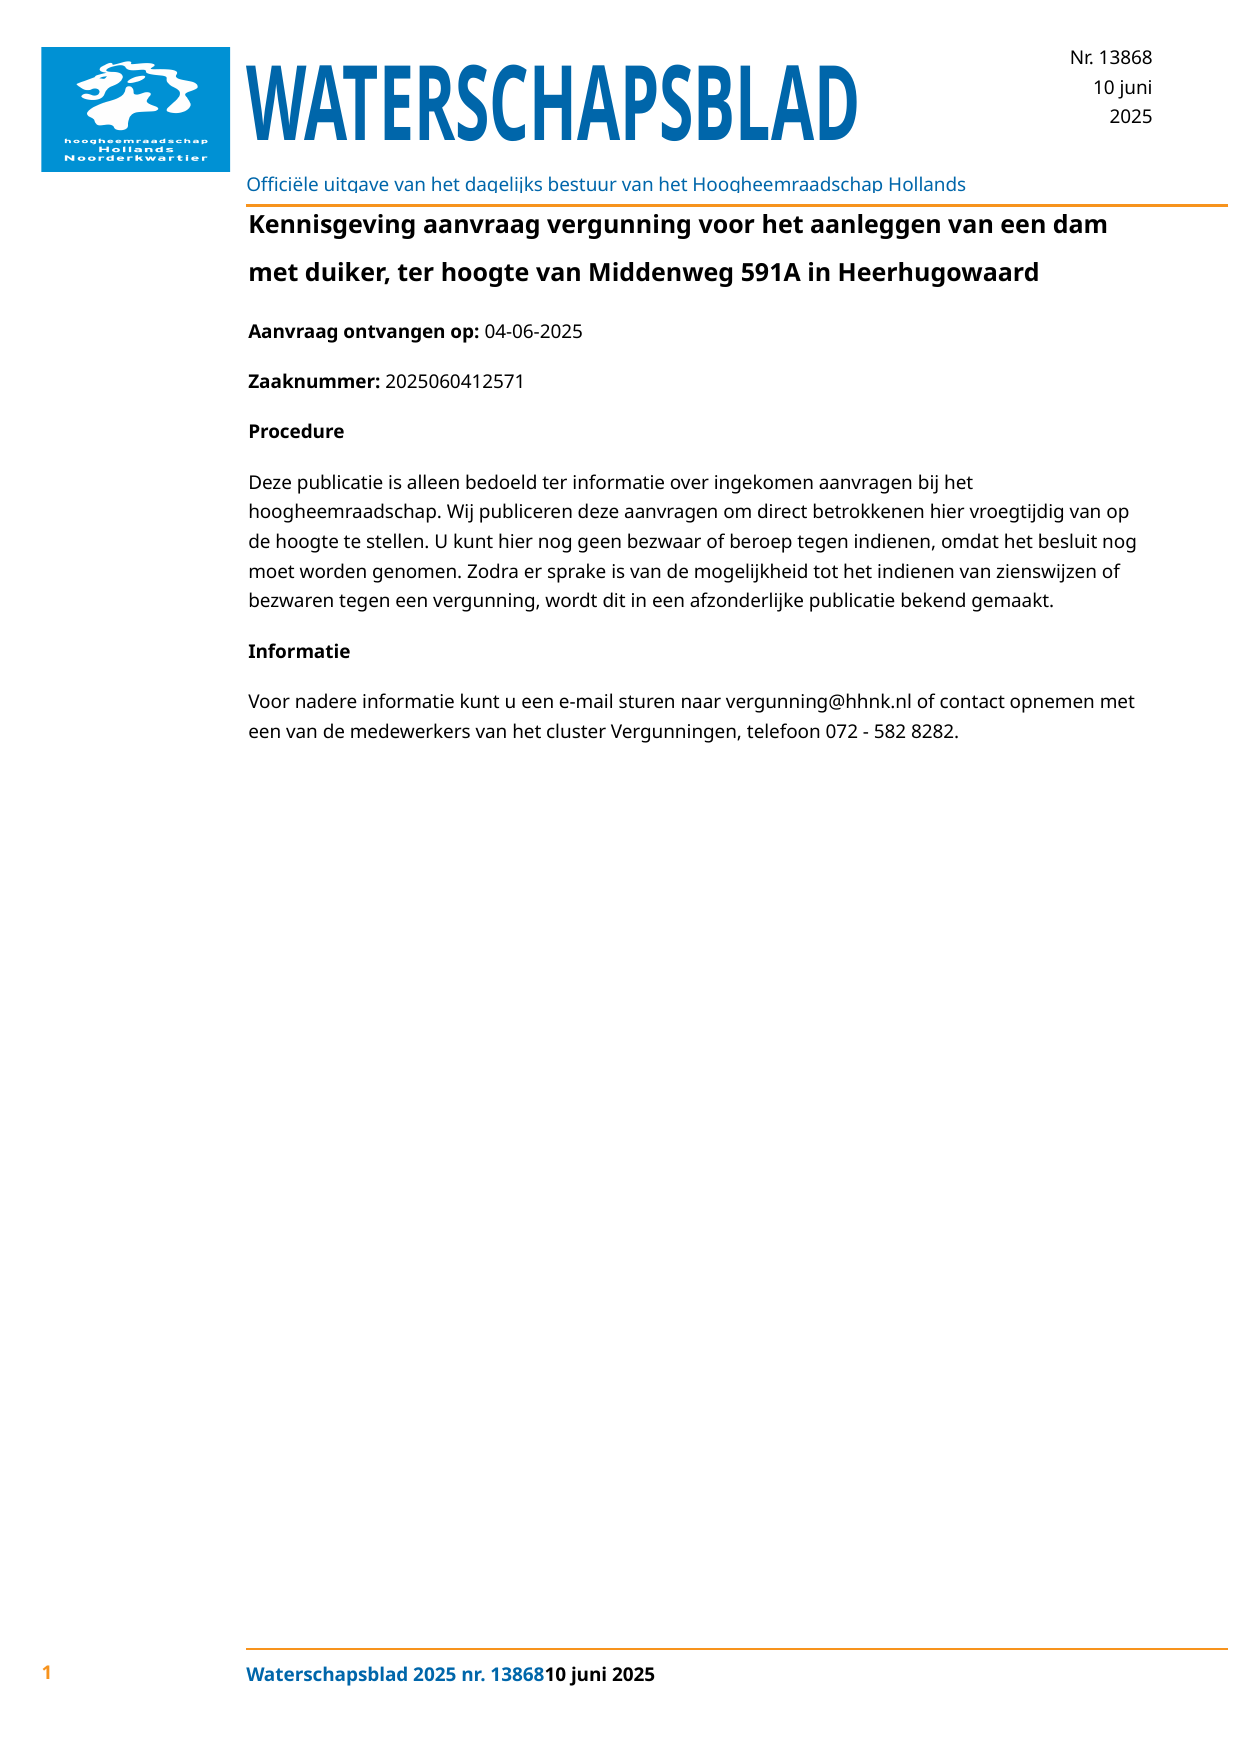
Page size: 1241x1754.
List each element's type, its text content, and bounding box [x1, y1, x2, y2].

picture [118, 62, 197, 112]
picture [78, 64, 122, 99]
text Informatie [248, 638, 1152, 664]
text Aanvraag ontvangen op: 04-06-2025 [248, 318, 1152, 344]
picture [88, 87, 157, 130]
text Procedure [248, 419, 1152, 444]
text Deze publicatie is alleen bedoeld ter informatie over ingekomen aanvragen bij het hoogheemraadschap. Wij publiceren deze aanvragen om direct betrokkenen hier vroegtijdig van op de hoogte te stellen. U kunt hier nog geen bezwaar of beroep tegen indienen, omdat het besluit nog moet worden genomen. Zodra er sprake is van de mogelijkheid tot het indienen van zienswijzen of bezwaren tegen een vergunning, wordt dit in een afzonderlijke publicatie bekend gemaakt. [248, 469, 1152, 613]
picture [129, 76, 144, 82]
text Kennisgeving aanvraag vergunning voor het aanleggen van een dam met duiker, ter hoogte van Middenweg 591A in Heerhugowaard [248, 207, 1152, 288]
text Voor nadere informatie kunt u een e-mail sturen naar vergunning@hhnk.nl of contact opnemen met een van de medewerkers van het cluster Vergunningen, telefoon 072 - 582 8282. [248, 688, 1152, 744]
text Zaaknummer: 2025060412571 [248, 368, 1152, 394]
